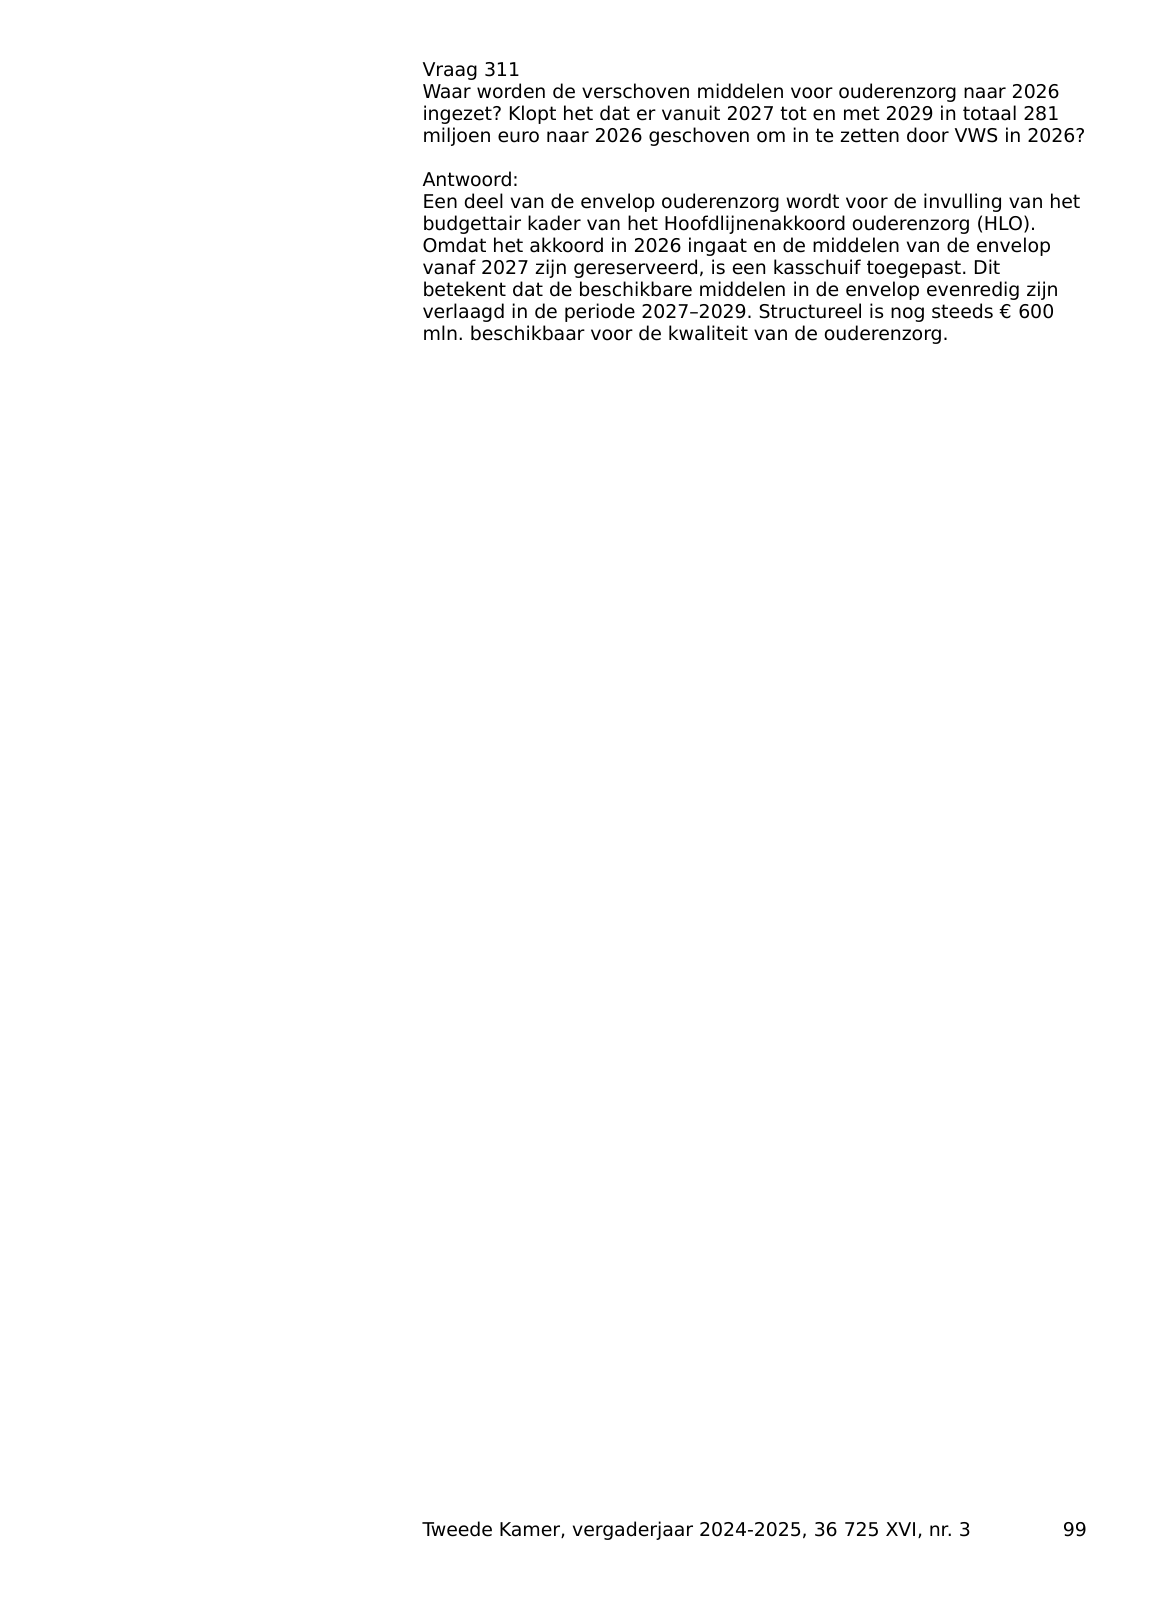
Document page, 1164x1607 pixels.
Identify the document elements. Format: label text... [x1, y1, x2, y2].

text Vraag 311 [422, 59, 1087, 81]
text Antwoord: [422, 169, 1087, 191]
text Waar worden de verschoven middelen voor ouderenzorg naar 2026 ingezet? Klopt het dat er vanuit 2027 tot en met 2029 in totaal 281 miljoen euro naar 2026 geschoven om in te zetten door VWS in 2026? [422, 81, 1087, 147]
text Een deel van de envelop ouderenzorg wordt voor de invulling van het budgettair kader van het Hoofdlijnenakkoord ouderenzorg (HLO). Omdat het akkoord in 2026 ingaat en de middelen van de envelop vanaf 2027 zijn gereserveerd, is een kasschuif toegepast. Dit betekent dat de beschikbare middelen in de envelop evenredig zijn verlaagd in de periode 2027–2029. Structureel is nog steeds € 600 mln. beschikbaar voor de kwaliteit van de ouderenzorg. [422, 191, 1087, 345]
